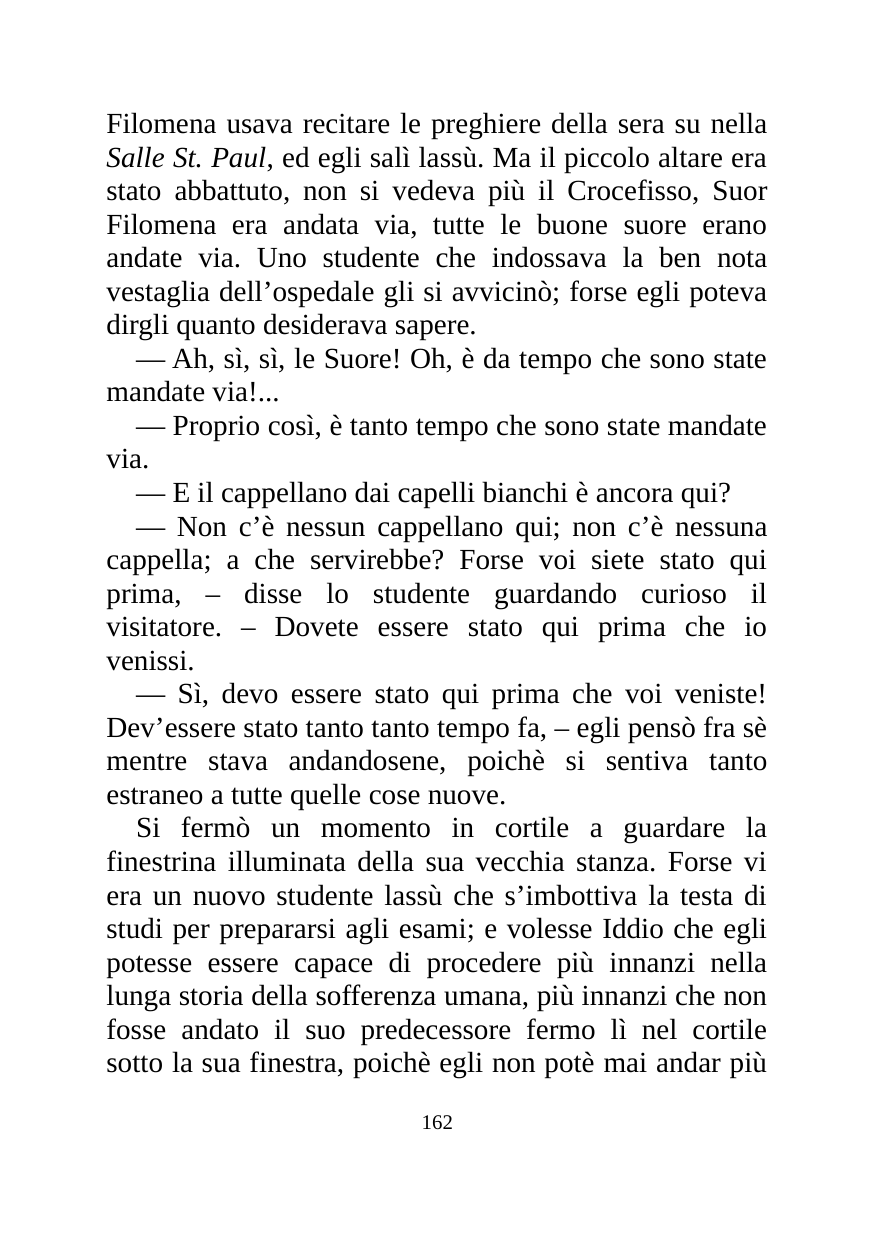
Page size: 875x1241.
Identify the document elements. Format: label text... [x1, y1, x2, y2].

text — Sì, devo essere stato qui prima che voi veniste! Dev’essere stato tanto tanto tempo fa, – egli pensò fra sè mentre stava andandosene, poichè si sentiva tanto estraneo a tutte quelle cose nuove. [106, 676, 768, 811]
text — Ah, sì, sì, le Suore! Oh, è da tempo che sono state mandate via!... [106, 341, 768, 408]
text — E il cappellano dai capelli bianchi è ancora qui? [106, 475, 768, 509]
text Si fermò un momento in cortile a guardare la finestrina illuminata della sua vecchia stanza. Forse vi era un nuovo studente lassù che s’imbottiva la testa di studi per prepararsi agli esami; e volesse Iddio che egli potesse essere capace di procedere più innanzi nella lunga storia della sofferenza umana, più innanzi che non fosse andato il suo predecessore fermo lì nel cortile sotto la sua finestra, poichè egli non potè mai andar più [106, 811, 768, 1079]
text — Non c’è nessun cappellano qui; non c’è nessuna cappella; a che servirebbe? Forse voi siete stato qui prima, – disse lo studente guardando curioso il visitatore. – Dovete essere stato qui prima che io venissi. [106, 509, 768, 676]
text — Proprio così, è tanto tempo che sono state mandate via. [106, 408, 768, 475]
text Filomena usava recitare le preghiere della sera su nella Salle St. Paul, ed egli salì lassù. Ma il piccolo altare era stato abbattuto, non si vedeva più il Crocefisso, Suor Filomena era andata via, tutte le buone suore erano andate via. Uno studente che indossava la ben nota vestaglia dell’ospedale gli si avvicinò; forse egli poteva dirgli quanto desiderava sapere. [106, 106, 768, 341]
